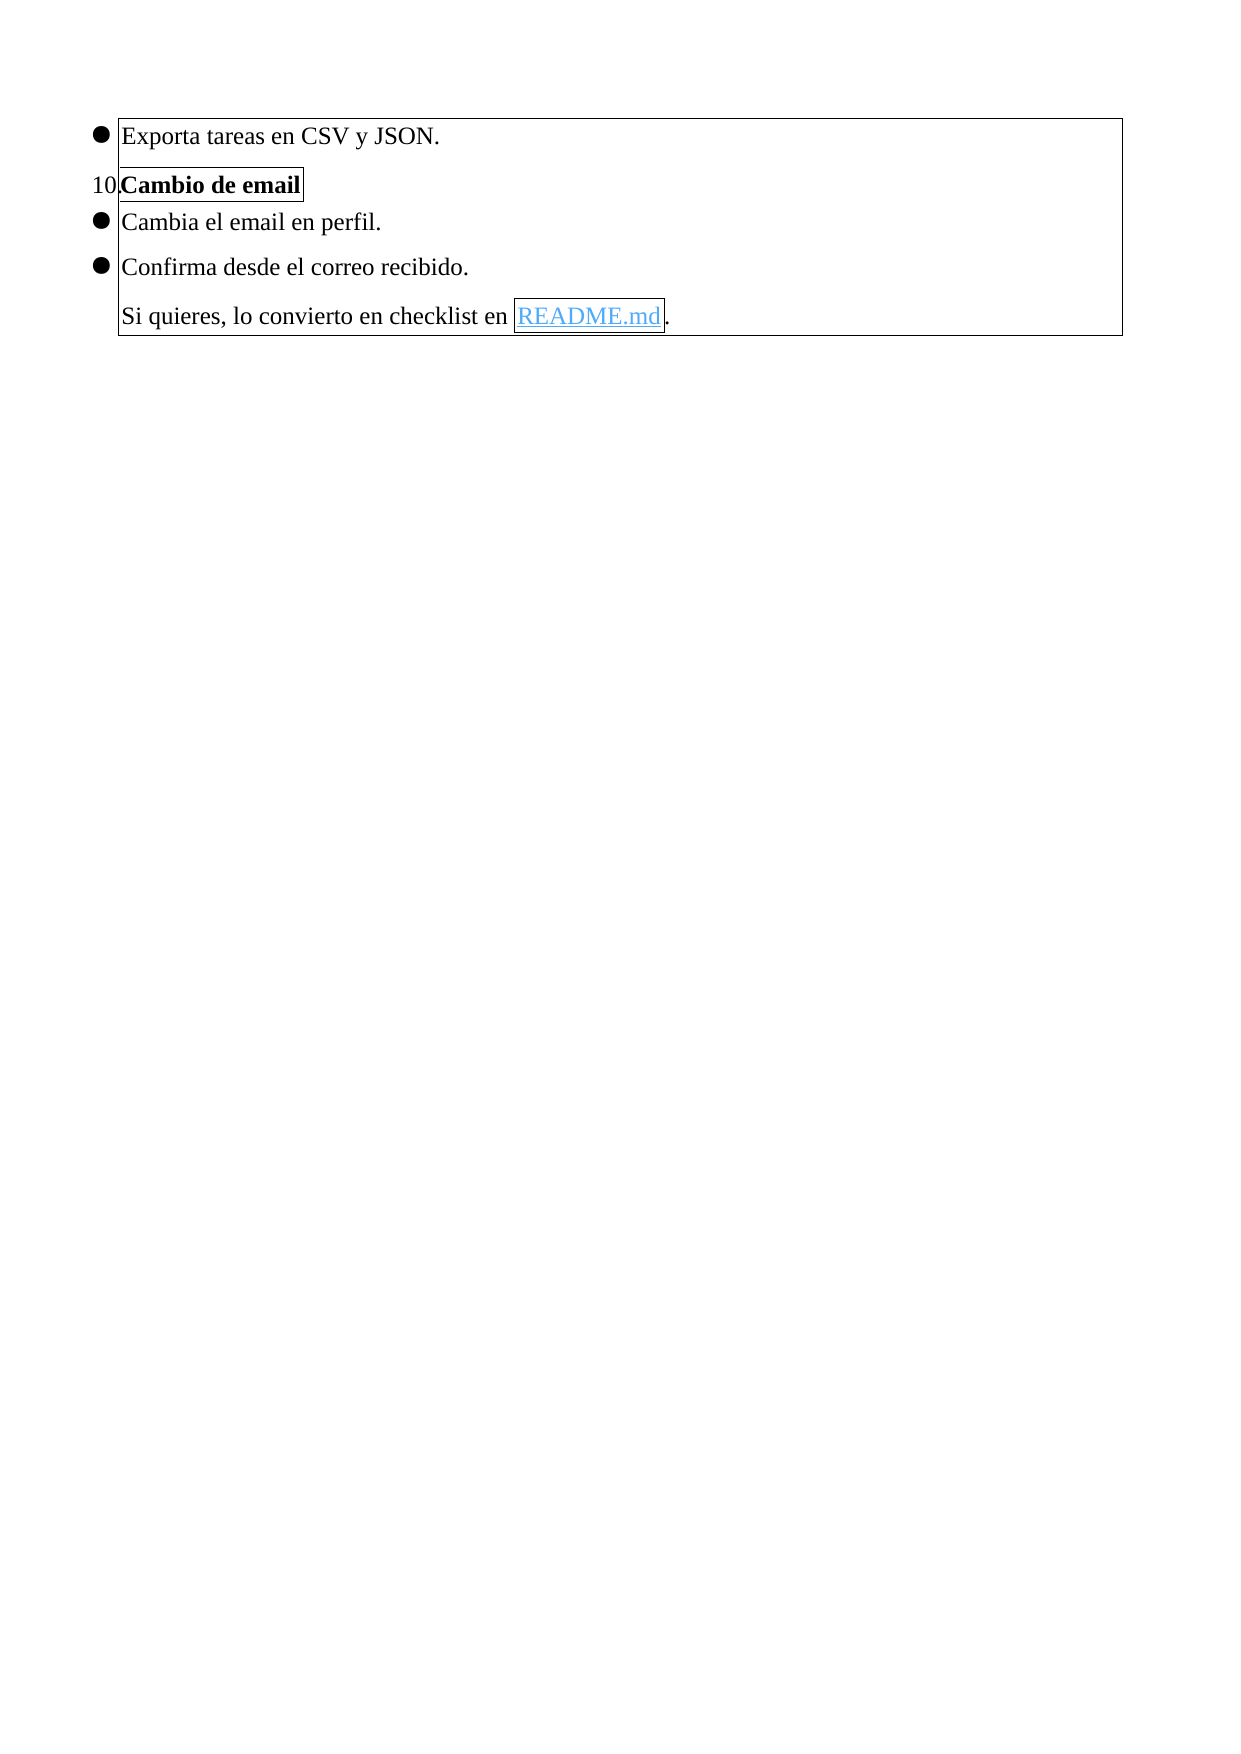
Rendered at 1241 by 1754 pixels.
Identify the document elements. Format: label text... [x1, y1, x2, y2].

list Confirma desde el correo recibido. [119, 249, 1122, 281]
text Si quieres, lo convierto en checklist en README.md. [119, 295, 1122, 335]
list Cambia el email en perfil. [119, 204, 1122, 235]
list Cambio de email [119, 164, 1122, 201]
list Exporta tareas en CSV y JSON. [119, 119, 1122, 150]
